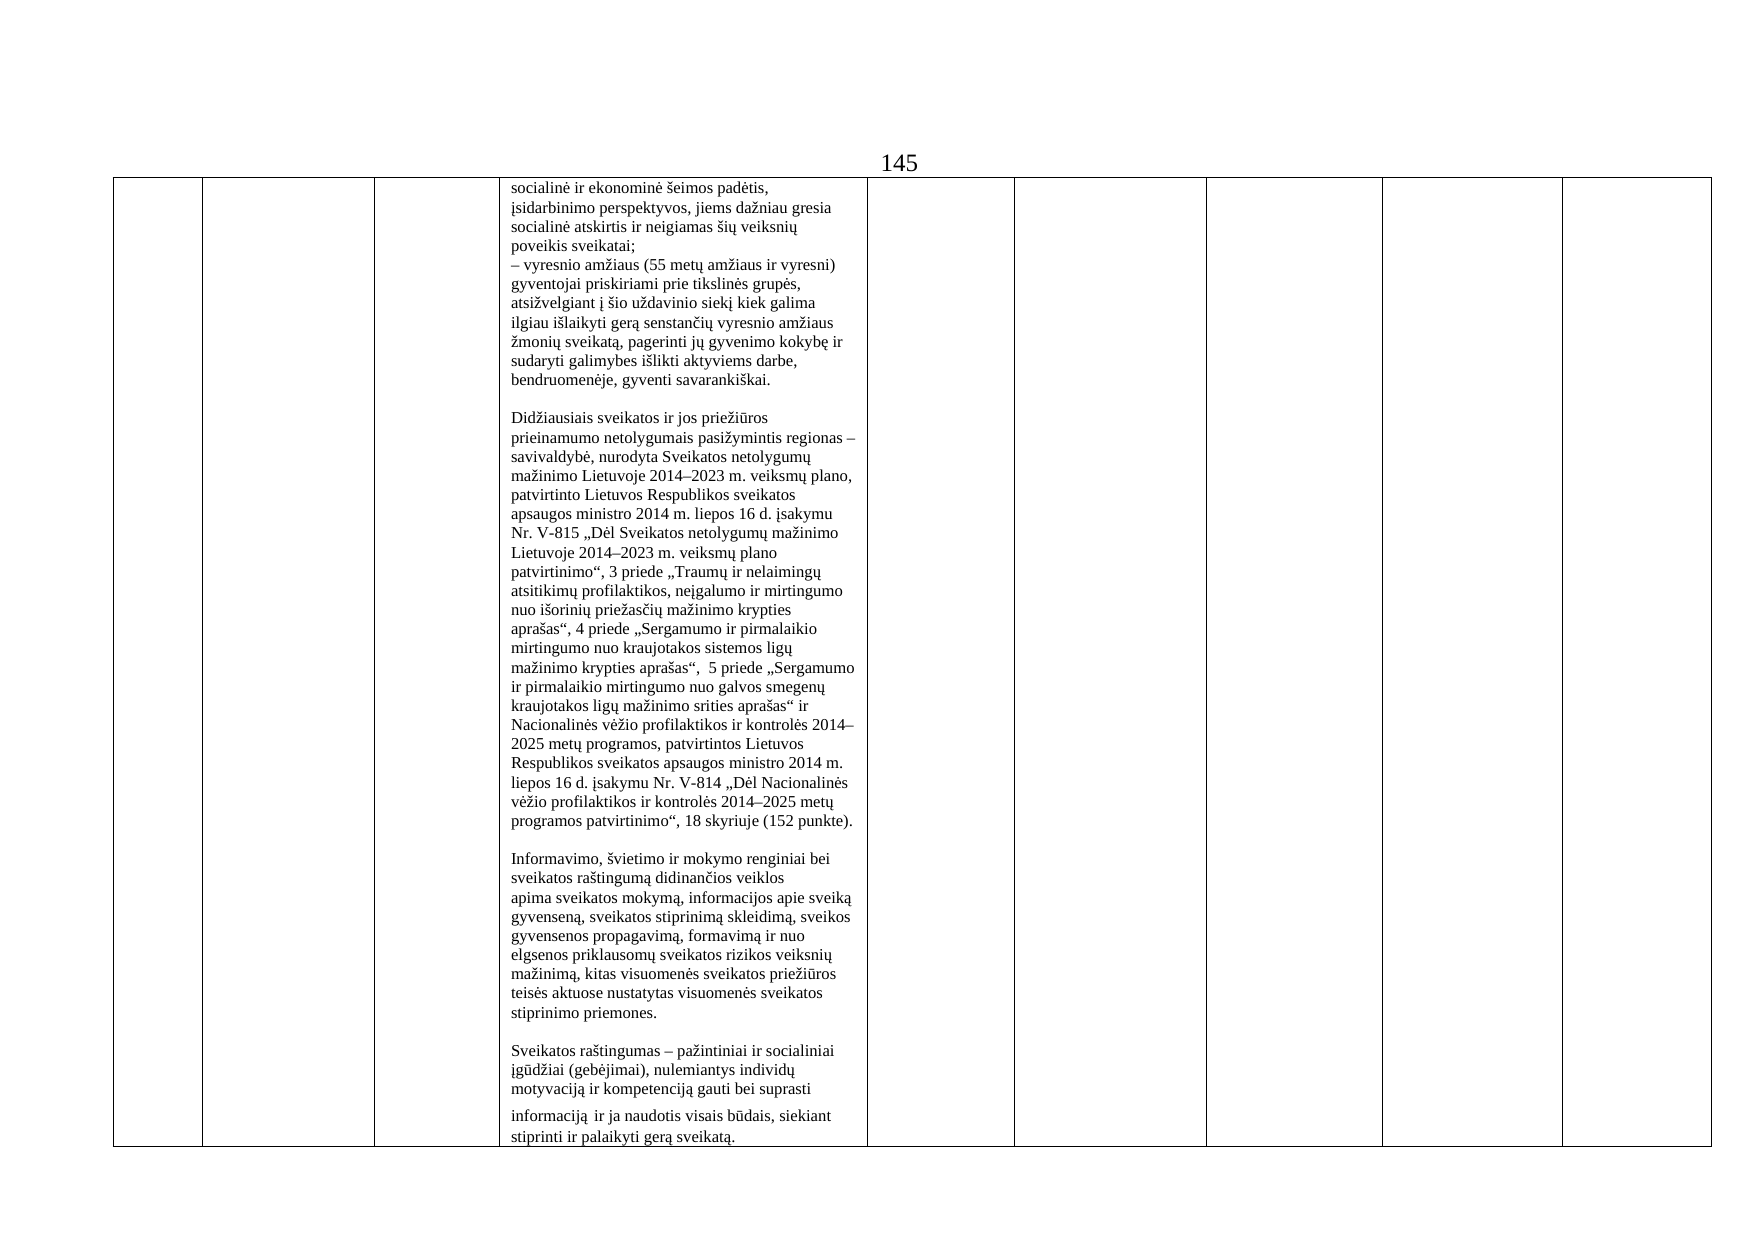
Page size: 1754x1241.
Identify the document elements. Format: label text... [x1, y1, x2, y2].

table_cell [1015, 178, 1206, 1146]
table_cell [114, 178, 202, 1146]
table_cell [1207, 178, 1382, 1146]
table_cell socialinė ir ekonominė šeimos padėtis, įsidarbinimo perspektyvos, jiems dažniau gresia socialinė atskirtis ir neigiamas šių veiksnių poveikis sveikatai; – vyresnio amžiaus (55 metų amžiaus ir vyresni) gyventojai priskiriami prie tikslinės grupės, atsižvelgiant į šio uždavinio siekį kiek galima ilgiau išlaikyti gerą senstančių vyresnio amžiaus žmonių sveikatą, pagerinti jų gyvenimo kokybę ir sudaryti galimybes išlikti aktyviems darbe, bendruomenėje, gyventi savarankiškai. Didžiausiais sveikatos ir jos priežiūros prieinamumo netolygumais pasižymintis regionas – savivaldybė, nurodyta Sveikatos netolygumų mažinimo Lietuvoje 2014–2023 m. veiksmų plano, patvirtinto Lietuvos Respublikos sveikatos apsaugos ministro 2014 m. liepos 16 d. įsakymu Nr. V-815 „Dėl Sveikatos netolygumų mažinimo Lietuvoje 2014–2023 m. veiksmų plano patvirtinimo“, 3 priede „Traumų ir nelaimingų atsitikimų profilaktikos, neįgalumo ir mirtingumo nuo išorinių priežasčių mažinimo krypties aprašas“, 4 priede „Sergamumo ir pirmalaikio mirtingumo nuo kraujotakos sistemos ligų mažinimo krypties aprašas“, 5 priede „Sergamumo ir pirmalaikio mirtingumo nuo galvos smegenų kraujotakos ligų mažinimo srities aprašas“ ir Nacionalinės vėžio profilaktikos ir kontrolės 2014–2025 metų programos, patvirtintos Lietuvos Respublikos sveikatos apsaugos ministro 2014 m. liepos 16 d. įsakymu Nr. V-814 „Dėl Nacionalinės vėžio profilaktikos ir kontrolės 2014–2025 metų programos patvirtinimo“, 18 skyriuje (152 punkte). Informavimo, švietimo ir mokymo renginiai bei sveikatos raštingumą didinančios veiklos apima sveikatos mokymą, informacijos apie sveiką gyvenseną, sveikatos stiprinimą skleidimą, sveikos gyvensenos propagavimą, formavimą ir nuo elgsenos priklausomų sveikatos rizikos veiksnių mažinimą, kitas visuomenės sveikatos priežiūros teisės aktuose nustatytas visuomenės sveikatos stiprinimo priemones. Sveikatos raštingumas – pažintiniai ir socialiniai įgūdžiai (gebėjimai), nulemiantys individų motyvaciją ir kompetenciją gauti bei suprasti informaciją ir ja naudotis visais būdais, siekiant stiprinti ir palaikyti gerą sveikatą. [500, 178, 867, 1146]
table_cell [375, 178, 499, 1146]
table_cell [1383, 178, 1562, 1146]
table_cell [1563, 178, 1711, 1146]
table_cell [203, 178, 374, 1146]
table_cell [868, 178, 1014, 1146]
